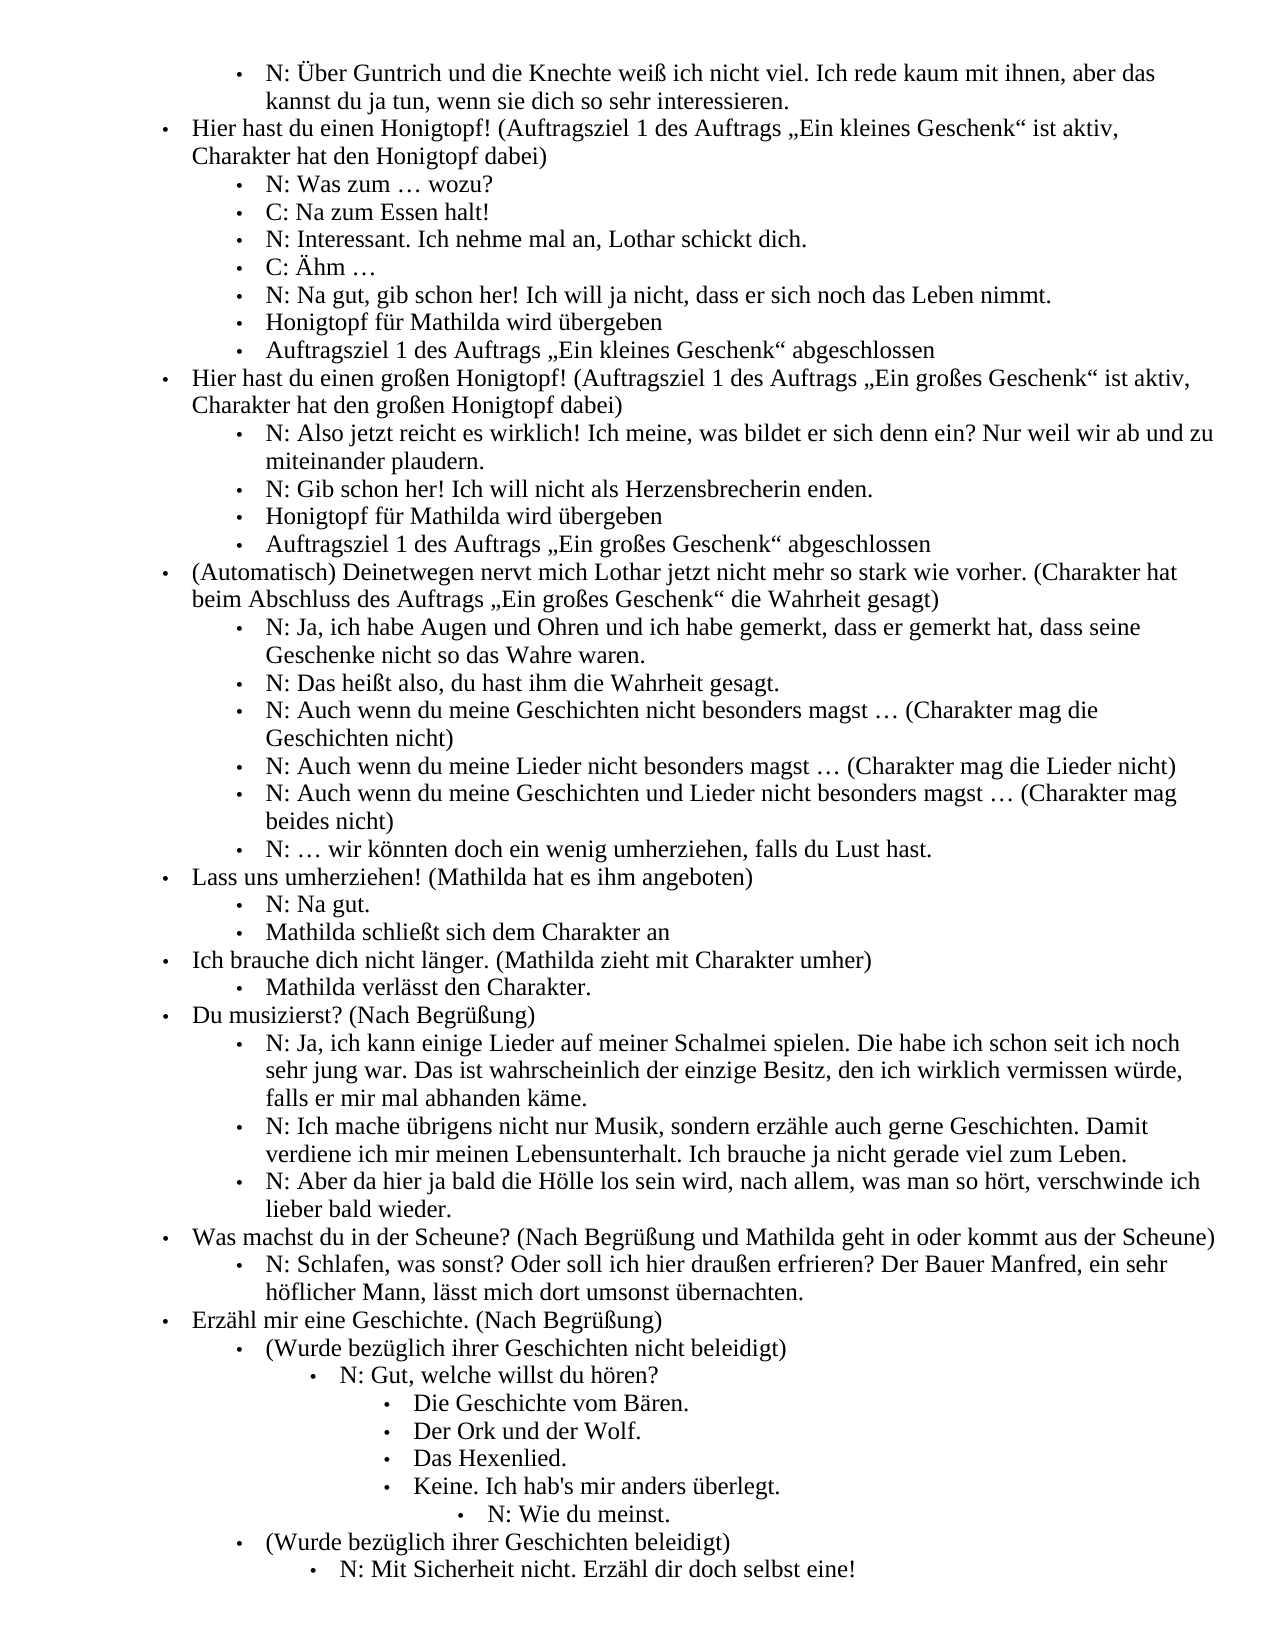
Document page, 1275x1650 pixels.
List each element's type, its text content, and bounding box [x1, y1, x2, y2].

list Mathilda schließt sich dem Charakter an [236, 918, 1216, 946]
list Auftragsziel 1 des Auftrags „Ein kleines Geschenk“ abgeschlossen [236, 336, 1216, 364]
list Auftragsziel 1 des Auftrags „Ein großes Geschenk“ abgeschlossen [236, 530, 1216, 558]
list N: Interessant. Ich nehme mal an, Lothar schickt dich. [236, 225, 1216, 253]
list Du musizierst? (Nach Begrüßung) [162, 1001, 1216, 1029]
list N: Ich mache übrigens nicht nur Musik, sondern erzähle auch gerne Geschichten. Damit verdiene ich mir meinen Lebensunterhalt. Ich brauche ja nicht gerade viel zum Leben. [236, 1112, 1216, 1167]
list N: Schlafen, was sonst? Oder soll ich hier draußen erfrieren? Der Bauer Manfred, ein sehr höflicher Mann, lässt mich dort umsonst übernachten. [236, 1251, 1216, 1306]
list Die Geschichte vom Bären. [384, 1389, 1216, 1417]
list N: Mit Sicherheit nicht. Erzähl dir doch selbst eine! [310, 1555, 1216, 1583]
list Honigtopf für Mathilda wird übergeben [236, 308, 1216, 336]
list Keine. Ich hab's mir anders überlegt. [384, 1472, 1216, 1500]
list N: Auch wenn du meine Geschichten und Lieder nicht besonders magst … (Charakter mag beides nicht) [236, 779, 1216, 835]
list N: Na gut. [236, 890, 1216, 918]
list Honigtopf für Mathilda wird übergeben [236, 502, 1216, 530]
list C: Ähm … [236, 253, 1216, 281]
list N: Auch wenn du meine Geschichten nicht besonders magst … (Charakter mag die Geschichten nicht) [236, 696, 1216, 752]
list N: Auch wenn du meine Lieder nicht besonders magst … (Charakter mag die Lieder nicht) [236, 752, 1216, 779]
list N: Über Guntrich und die Knechte weiß ich nicht viel. Ich rede kaum mit ihnen, aber das kannst du ja tun, wenn sie dich so sehr interessieren. [236, 59, 1216, 114]
list C: Na zum Essen halt! [236, 198, 1216, 225]
list N: Was zum … wozu? [236, 170, 1216, 198]
list N: Aber da hier ja bald die Hölle los sein wird, nach allem, was man so hört, verschwinde ich lieber bald wieder. [236, 1167, 1216, 1223]
list Erzähl mir eine Geschichte. (Nach Begrüßung) [162, 1306, 1216, 1334]
list (Wurde bezüglich ihrer Geschichten nicht beleidigt) [236, 1334, 1216, 1361]
list N: … wir könnten doch ein wenig umherziehen, falls du Lust hast. [236, 835, 1216, 863]
list Lass uns umherziehen! (Mathilda hat es ihm angeboten) [162, 863, 1216, 890]
list Hier hast du einen Honigtopf! (Auftragsziel 1 des Auftrags „Ein kleines Geschenk“ ist aktiv, Charakter hat den Honigtopf dabei) [162, 114, 1216, 170]
list N: Wie du meinst. [457, 1500, 1216, 1528]
list N: Das heißt also, du hast ihm die Wahrheit gesagt. [236, 669, 1216, 696]
list (Automatisch) Deinetwegen nervt mich Lothar jetzt nicht mehr so stark wie vorher. (Charakter hat beim Abschluss des Auftrags „Ein großes Geschenk“ die Wahrheit gesagt) [162, 558, 1216, 613]
list N: Also jetzt reicht es wirklich! Ich meine, was bildet er sich denn ein? Nur weil wir ab und zu miteinander plaudern. [236, 419, 1216, 475]
list Mathilda verlässt den Charakter. [236, 973, 1216, 1001]
list N: Na gut, gib schon her! Ich will ja nicht, dass er sich noch das Leben nimmt. [236, 281, 1216, 308]
list N: Ja, ich kann einige Lieder auf meiner Schalmei spielen. Die habe ich schon seit ich noch sehr jung war. Das ist wahrscheinlich der einzige Besitz, den ich wirklich vermissen würde, falls er mir mal abhanden käme. [236, 1029, 1216, 1112]
list Ich brauche dich nicht länger. (Mathilda zieht mit Charakter umher) [162, 946, 1216, 973]
list Hier hast du einen großen Honigtopf! (Auftragsziel 1 des Auftrags „Ein großes Geschenk“ ist aktiv, Charakter hat den großen Honigtopf dabei) [162, 364, 1216, 419]
list N: Ja, ich habe Augen und Ohren und ich habe gemerkt, dass er gemerkt hat, dass seine Geschenke nicht so das Wahre waren. [236, 613, 1216, 669]
list N: Gib schon her! Ich will nicht als Herzensbrecherin enden. [236, 475, 1216, 502]
list Der Ork und der Wolf. [384, 1417, 1216, 1444]
list N: Gut, welche willst du hören? [310, 1361, 1216, 1389]
list (Wurde bezüglich ihrer Geschichten beleidigt) [236, 1528, 1216, 1555]
list Das Hexenlied. [384, 1444, 1216, 1472]
list Was machst du in der Scheune? (Nach Begrüßung und Mathilda geht in oder kommt aus der Scheune) [162, 1223, 1216, 1251]
